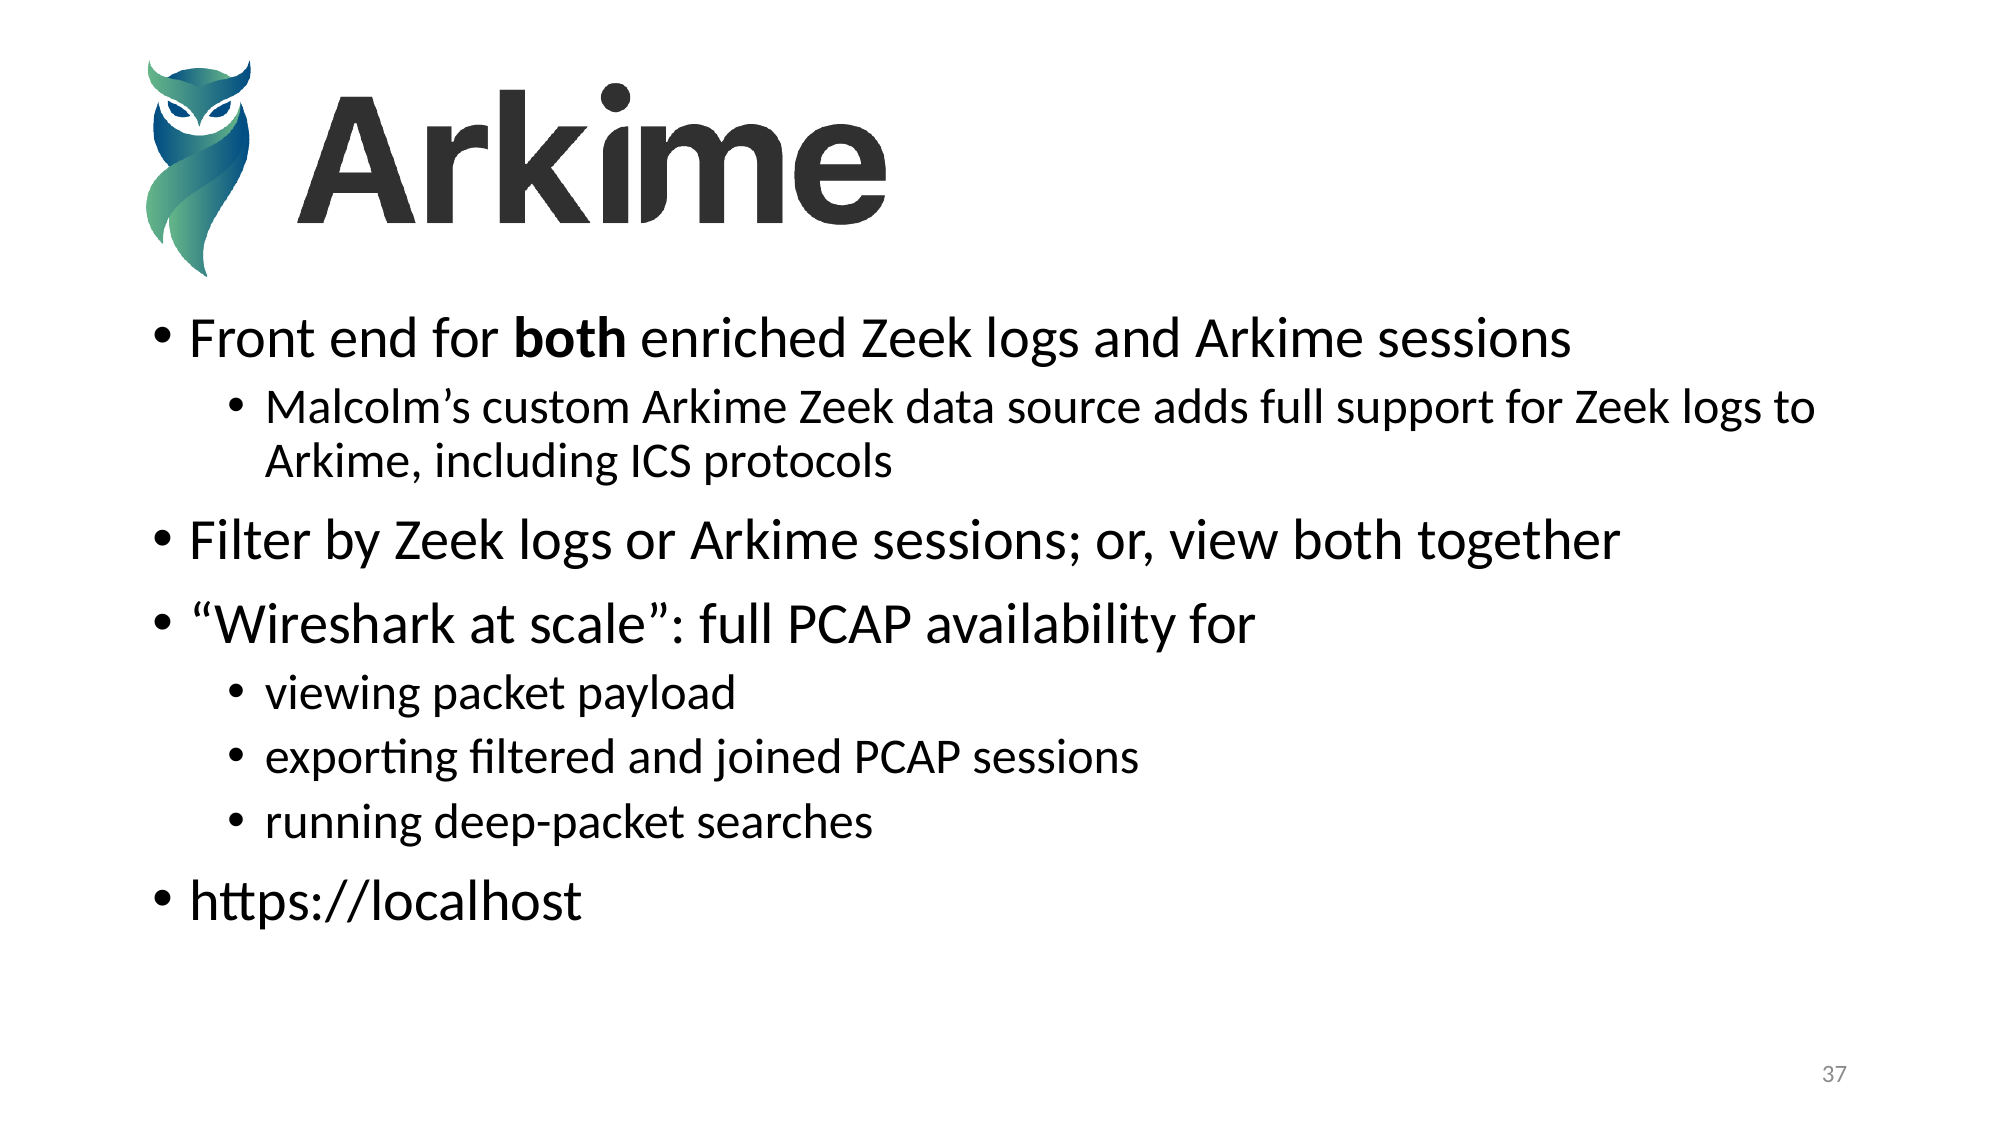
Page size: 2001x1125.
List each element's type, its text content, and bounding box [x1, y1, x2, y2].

list Front end for both enriched Zeek logs and Arkime sessions Malcolm’s custom Arkime Zeek data source adds full support for Zeek logs to Arkime, including ICS protocols Filter by Zeek logs or Arkime sessions; or, view both together “Wireshark at scale”: full PCAP availability for viewing packet payload exporting filtered and joined PCAP sessions running deep-packet searches https://localhost [137, 299, 1863, 1014]
slide_number [1412, 1042, 1863, 1103]
picture [137, 53, 898, 284]
